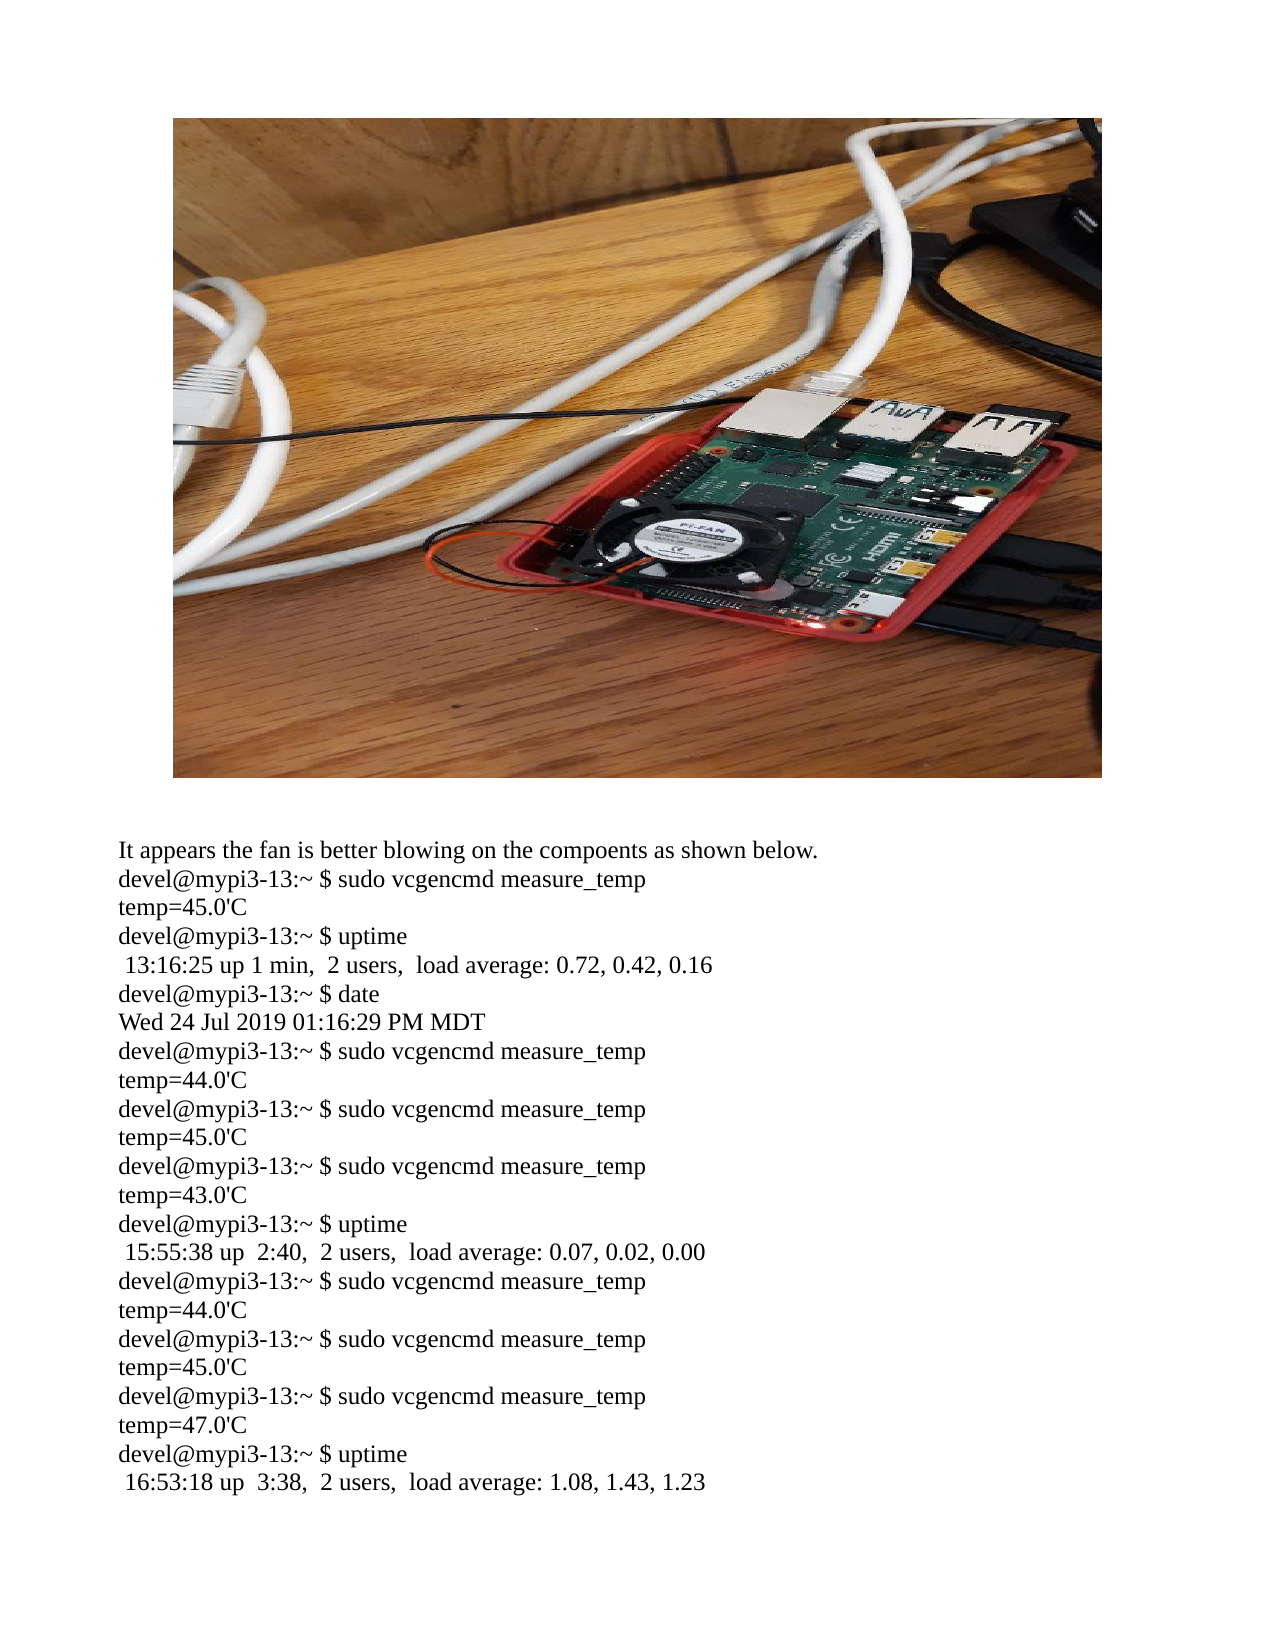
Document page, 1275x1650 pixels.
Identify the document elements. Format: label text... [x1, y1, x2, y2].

text It appears the fan is better blowing on the compoents as shown below. [118, 835, 1157, 864]
text 13:16:25 up 1 min, 2 users, load average: 0.72, 0.42, 0.16 [118, 950, 1157, 979]
text devel@mypi3-13:~ $ uptime [118, 1209, 1157, 1237]
picture [173, 118, 1102, 778]
text Wed 24 Jul 2019 01:16:29 PM MDT [118, 1007, 1157, 1036]
text temp=44.0'C [118, 1065, 1157, 1094]
text devel@mypi3-13:~ $ sudo vcgencmd measure_temp [118, 1151, 1157, 1180]
text temp=45.0'C [118, 1122, 1157, 1151]
text devel@mypi3-13:~ $ uptime [118, 1439, 1157, 1467]
text 16:53:18 up 3:38, 2 users, load average: 1.08, 1.43, 1.23 [118, 1467, 1157, 1496]
text devel@mypi3-13:~ $ date [118, 979, 1157, 1007]
text temp=47.0'C [118, 1410, 1157, 1439]
text devel@mypi3-13:~ $ sudo vcgencmd measure_temp [118, 1381, 1157, 1410]
text devel@mypi3-13:~ $ sudo vcgencmd measure_temp [118, 864, 1157, 892]
text devel@mypi3-13:~ $ uptime [118, 921, 1157, 950]
text temp=45.0'C [118, 892, 1157, 921]
text devel@mypi3-13:~ $ sudo vcgencmd measure_temp [118, 1036, 1157, 1065]
text temp=44.0'C [118, 1295, 1157, 1324]
text temp=45.0'C [118, 1352, 1157, 1381]
text devel@mypi3-13:~ $ sudo vcgencmd measure_temp [118, 1266, 1157, 1295]
text temp=43.0'C [118, 1180, 1157, 1209]
text devel@mypi3-13:~ $ sudo vcgencmd measure_temp [118, 1094, 1157, 1122]
text 15:55:38 up 2:40, 2 users, load average: 0.07, 0.02, 0.00 [118, 1237, 1157, 1266]
text devel@mypi3-13:~ $ sudo vcgencmd measure_temp [118, 1324, 1157, 1352]
